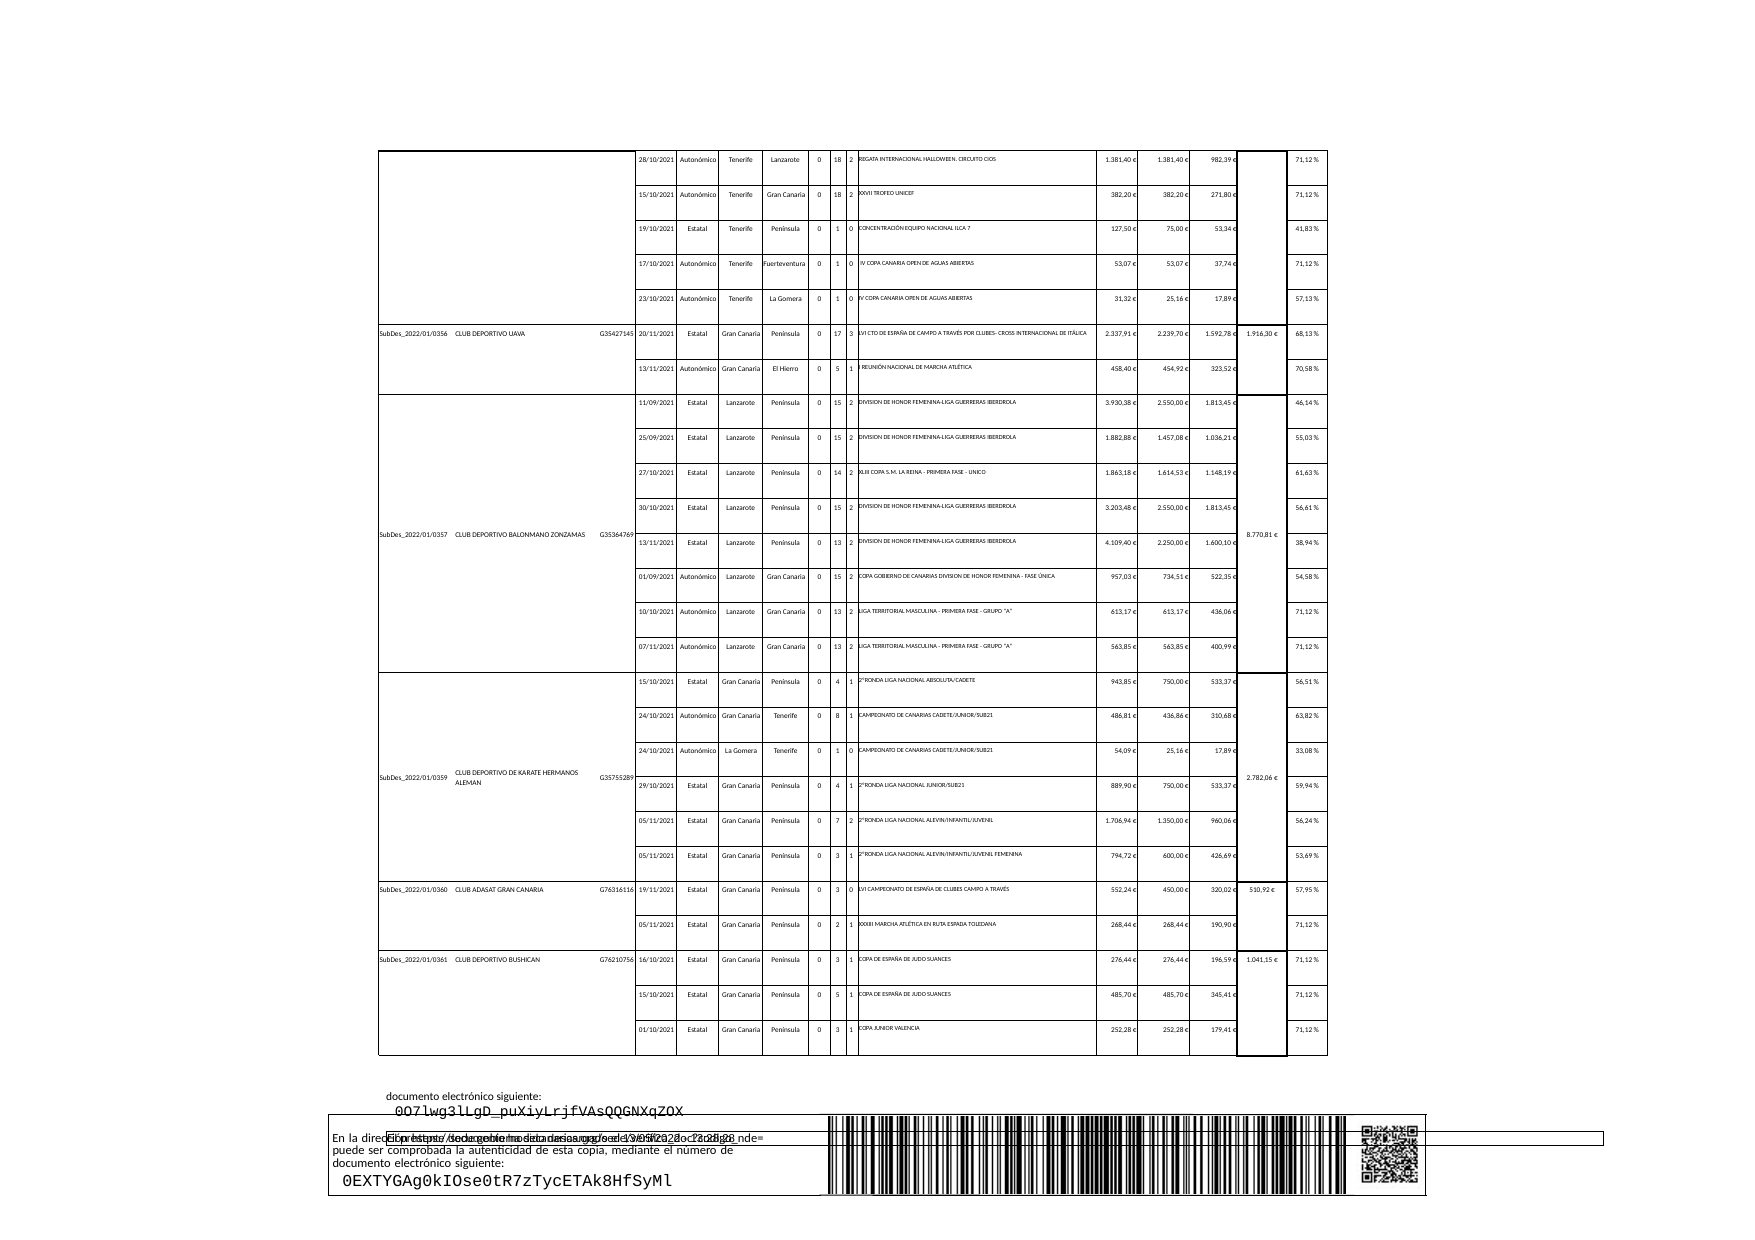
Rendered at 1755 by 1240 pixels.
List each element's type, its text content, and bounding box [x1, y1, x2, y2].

table_cell 2.250,00 € [1138, 534, 1189, 567]
table_cell 0 [809, 499, 830, 533]
table_cell 24/10/2021 [636, 743, 676, 776]
table_cell 54,58 % [1288, 569, 1327, 602]
table_cell 1 [847, 1021, 858, 1054]
table_cell Lanzarote [763, 151, 808, 185]
table_cell 2 [847, 151, 858, 185]
table_cell 2ºRONDA LIGA NACIONAL ALEVIN/INFANTIL/JUVENIL FEMENINA [859, 847, 1096, 881]
table_cell 271,80 € [1190, 186, 1236, 219]
table_cell Estatal [677, 951, 718, 985]
table_cell [1328, 498, 1350, 533]
table_cell Gran Canaria [719, 812, 762, 846]
table_cell Autonómico [677, 603, 718, 637]
table_cell 2ºRONDA LIGA NACIONAL ALEVIN/INFANTIL/JUVENIL [859, 812, 1096, 846]
table_cell 750,00 € [1138, 777, 1189, 811]
table_cell 54,09 € [1097, 743, 1137, 776]
table_cell 1.882,88 € [1097, 429, 1137, 463]
table_cell [1328, 359, 1350, 393]
table_cell 1.813,45 € [1190, 499, 1236, 533]
table_cell 1 [847, 951, 858, 985]
table_cell 1 [847, 916, 858, 950]
table_cell 2 [847, 395, 858, 428]
table_cell 426,69 € [1190, 847, 1236, 881]
table_cell CAMPEONATO DE CANARIAS CADETE/JUNIOR/SUB21 [859, 708, 1096, 741]
table_cell 61,63 % [1288, 464, 1327, 498]
table_cell 13/11/2021 [636, 534, 676, 567]
table_cell 957,03 € [1097, 569, 1137, 602]
table_cell Estatal [677, 847, 718, 881]
table_cell Estatal [677, 812, 718, 846]
table_cell Estatal [677, 777, 718, 811]
table_cell 1.600,10 € [1190, 534, 1236, 567]
table_cell 533,37 € [1190, 673, 1236, 707]
table_cell Península [763, 499, 808, 533]
table_cell Península [763, 534, 808, 567]
table_cell 56,51 % [1288, 673, 1327, 707]
table_cell 1.916,30 € [1238, 326, 1286, 393]
table_cell 17,89 € [1190, 743, 1236, 776]
table_cell 57,95 % [1288, 882, 1327, 915]
table_cell Gran Canaria [719, 360, 762, 393]
table_cell 179,41 € [1190, 1021, 1236, 1054]
table_cell 889,90 € [1097, 777, 1137, 811]
table_cell Estatal [677, 1021, 718, 1054]
table_cell 0 [809, 255, 830, 289]
table_cell 0 [809, 221, 830, 254]
table_cell 1 [831, 255, 846, 289]
table_cell 53,69 % [1288, 847, 1327, 881]
table_cell Autonómico [677, 638, 718, 672]
table_cell 63,82 % [1288, 708, 1327, 741]
table_cell 71,12 % [1288, 1021, 1327, 1054]
table_cell 14 [831, 464, 846, 498]
table_cell 485,70 € [1138, 986, 1189, 1020]
table_cell 0 [809, 569, 830, 602]
table_cell 0 [809, 986, 830, 1020]
table_cell 0 [809, 1021, 830, 1054]
table_cell 563,85 € [1138, 638, 1189, 672]
table_cell [1328, 741, 1350, 776]
table_cell 53,07 € [1138, 255, 1189, 289]
table_cell 3 [831, 882, 846, 915]
table_cell CLUB ADASAT GRAN CANARIA [455, 882, 597, 950]
table_cell 0 [809, 360, 830, 393]
table_cell Tenerife [719, 221, 762, 254]
table_cell 2ºRONDA LIGA NACIONAL JUNIOR/SUB21 [859, 777, 1096, 811]
table_cell Autonómico [677, 569, 718, 602]
table_cell 734,51 € [1138, 569, 1189, 602]
table_cell SubDes_2022/01/0357 [379, 395, 454, 672]
table_cell 0 [809, 151, 830, 185]
table_cell LIGA TERRITORIAL MASCULINA - PRIMERA FASE - GRUPO "A" [859, 638, 1096, 672]
table_cell 0 [809, 395, 830, 428]
table_cell 1.381,40 € [1138, 151, 1189, 185]
table_cell CONCENTRACIÓN EQUIPO NACIONAL ILCA 7 [859, 221, 1096, 254]
table_cell 29/10/2021 [636, 777, 676, 811]
table_cell CLUB DEPORTIVO BUSHICAN [455, 951, 597, 1054]
table_cell 1 [847, 847, 858, 881]
table_cell 05/11/2021 [636, 847, 676, 881]
table_cell [1328, 776, 1350, 811]
table_cell Península [763, 221, 808, 254]
table_cell Península [763, 464, 808, 498]
table_cell 24/10/2021 [636, 708, 676, 741]
table_cell 2.337,91 € [1097, 325, 1137, 359]
table_cell Gran Canaria [763, 186, 808, 219]
table_cell 3 [831, 951, 846, 985]
table_cell Península [763, 951, 808, 985]
table_cell 0 [809, 186, 830, 219]
table_cell Península [763, 1021, 808, 1054]
table_cell Estatal [677, 882, 718, 915]
table_cell Tenerife [719, 255, 762, 289]
table_cell [379, 152, 454, 324]
table_cell 38,94 % [1288, 534, 1327, 567]
table_cell 1.813,45 € [1190, 395, 1236, 428]
table_cell 2.239,70 € [1138, 325, 1189, 359]
table_cell 1.457,08 € [1138, 429, 1189, 463]
table_cell 1 [847, 708, 858, 741]
table_cell 0 [847, 255, 858, 289]
table_cell 0 [809, 951, 830, 985]
table_cell 25,16 € [1138, 290, 1189, 324]
table_cell Estatal [677, 534, 718, 567]
table_cell G35427145 [597, 325, 635, 393]
table_cell 0 [809, 916, 830, 950]
table_cell 71,12 % [1288, 986, 1327, 1020]
table_cell 71,12 % [1288, 638, 1327, 672]
table_cell 57,13 % [1288, 290, 1327, 324]
table_cell 7 [831, 812, 846, 846]
table_cell 382,20 € [1138, 186, 1189, 219]
table_cell 943,85 € [1097, 673, 1137, 707]
table_cell 15 [831, 569, 846, 602]
table_cell 1 [847, 986, 858, 1020]
table_cell Península [763, 777, 808, 811]
table_cell 10/10/2021 [636, 603, 676, 637]
table_cell 2 [847, 186, 858, 219]
table_cell SubDes_2022/01/0356 [379, 325, 454, 393]
table_cell Gran Canaria [719, 951, 762, 985]
table_cell 0 [809, 743, 830, 776]
table_cell 75,00 € [1138, 221, 1189, 254]
table_cell Lanzarote [719, 464, 762, 498]
table_cell Autonómico [677, 290, 718, 324]
table_cell 13 [831, 534, 846, 567]
table_cell 2 [847, 499, 858, 533]
table_cell 3.930,38 € [1097, 395, 1137, 428]
table_cell 33,08 % [1288, 743, 1327, 776]
table_cell 17/10/2021 [636, 255, 676, 289]
table_cell CLUB DEPORTIVO BALONMANO ZONZAMAS [455, 395, 597, 672]
table_cell Gran Canaria [719, 325, 762, 359]
table_cell [1328, 811, 1350, 846]
table_cell 458,40 € [1097, 360, 1137, 393]
table_cell 1.614,53 € [1138, 464, 1189, 498]
table_cell [1328, 672, 1350, 707]
table_cell 13/11/2021 [636, 360, 676, 393]
table_cell 750,00 € [1138, 673, 1189, 707]
table_cell [1328, 602, 1350, 637]
table_cell COPA DE ESPAÑA DE JUDO SUANCES [859, 951, 1096, 985]
table_cell 37,74 € [1190, 255, 1236, 289]
table_cell 533,37 € [1190, 777, 1236, 811]
table_cell 53,07 € [1097, 255, 1137, 289]
table_cell CLUB DEPORTIVO UAVA [455, 325, 597, 393]
table_cell 485,70 € [1097, 986, 1137, 1020]
table_cell Península [763, 986, 808, 1020]
table_cell 07/11/2021 [636, 638, 676, 672]
table_cell 01/09/2021 [636, 569, 676, 602]
table_cell 1.381,40 € [1097, 151, 1137, 185]
table_cell 3 [847, 325, 858, 359]
table_cell Tenerife [719, 290, 762, 324]
table_cell 0 [847, 882, 858, 915]
table_cell Gran Canaria [719, 673, 762, 707]
table_cell 1.863,18 € [1097, 464, 1137, 498]
table_cell 1.041,15 € [1238, 952, 1286, 1054]
table_cell 1 [831, 290, 846, 324]
table_cell Tenerife [719, 186, 762, 219]
table_cell CLUB DEPORTIVO DE KARATE HERMANOS ALEMAN [455, 673, 597, 881]
table_cell 19/10/2021 [636, 221, 676, 254]
table_cell 1 [831, 221, 846, 254]
table_cell Autonómico [677, 255, 718, 289]
table_cell 0 [847, 743, 858, 776]
table_cell Lanzarote [719, 499, 762, 533]
table_cell 563,85 € [1097, 638, 1137, 672]
table_cell 71,12 % [1288, 186, 1327, 219]
table_cell 276,44 € [1097, 951, 1137, 985]
table_cell Estatal [677, 395, 718, 428]
table_cell [1328, 707, 1350, 741]
table_cell [1328, 463, 1350, 498]
table_cell 436,86 € [1138, 708, 1189, 741]
table_cell 2 [847, 569, 858, 602]
table_cell 55,03 % [1288, 429, 1327, 463]
table_cell 31,32 € [1097, 290, 1137, 324]
table_cell 960,06 € [1190, 812, 1236, 846]
table_cell IV COPA CANARIA OPEN DE AGUAS ABIERTAS [859, 290, 1096, 324]
table_cell Gran Canaria [719, 708, 762, 741]
table_cell XLIII COPA S.M. LA REINA - PRIMERA FASE - UNICO [859, 464, 1096, 498]
table_cell Gran Canaria [763, 569, 808, 602]
table_cell 13 [831, 638, 846, 672]
table_cell 613,17 € [1097, 603, 1137, 637]
table_cell 2 [847, 534, 858, 567]
table_cell Autonómico [677, 708, 718, 741]
table_cell 46,14 % [1288, 395, 1327, 428]
table_cell 0 [847, 290, 858, 324]
table_cell G76210756 [597, 951, 635, 1054]
table_cell Lanzarote [719, 395, 762, 428]
table_cell La Gomera [719, 743, 762, 776]
table_cell Gran Canaria [763, 603, 808, 637]
table_cell [1238, 152, 1286, 324]
table_cell Gran Canaria [719, 882, 762, 915]
table_cell 0 [809, 603, 830, 637]
table_cell 2 [847, 429, 858, 463]
table_cell 2 [847, 464, 858, 498]
table_cell 600,00 € [1138, 847, 1189, 881]
table_cell [455, 152, 597, 324]
table_cell [1328, 881, 1350, 915]
table_cell Estatal [677, 986, 718, 1020]
table_cell Lanzarote [719, 429, 762, 463]
table_cell [1328, 950, 1350, 985]
table_cell Península [763, 429, 808, 463]
table_cell 15 [831, 429, 846, 463]
table_cell Estatal [677, 464, 718, 498]
table_cell Fuerteventura [763, 255, 808, 289]
table_cell 323,52 € [1190, 360, 1236, 393]
table_cell [1328, 220, 1350, 254]
table_cell G35364769 [597, 395, 635, 672]
table_cell 71,12 % [1288, 255, 1327, 289]
table_cell 15/10/2021 [636, 673, 676, 707]
table_cell Península [763, 673, 808, 707]
table_cell [1328, 324, 1350, 359]
table_cell 18 [831, 186, 846, 219]
table_cell 23/10/2021 [636, 290, 676, 324]
table_cell [1328, 254, 1350, 289]
table_cell 196,59 € [1190, 951, 1236, 985]
table_cell El Hierro [763, 360, 808, 393]
table_cell 320,02 € [1190, 882, 1236, 915]
table_cell 3.203,48 € [1097, 499, 1137, 533]
table_cell 71,12 % [1288, 951, 1327, 985]
table_cell 15/10/2021 [636, 186, 676, 219]
table_cell 16/10/2021 [636, 951, 676, 985]
table_cell 2 [847, 603, 858, 637]
table_cell 0 [847, 221, 858, 254]
table_cell 522,35 € [1190, 569, 1236, 602]
table_cell Gran Canaria [763, 638, 808, 672]
table_cell XXXIII MARCHA ATLÉTICA EN RUTA ESPADA TOLEDANA [859, 916, 1096, 950]
table_cell Gran Canaria [719, 916, 762, 950]
table_cell 71,12 % [1288, 151, 1327, 185]
table_cell [1328, 289, 1350, 324]
table_cell 2ºRONDA LIGA NACIONAL ABSOLUTA/CADETE [859, 673, 1096, 707]
table_cell 1.592,78 € [1190, 325, 1236, 359]
table_cell [1328, 1020, 1350, 1054]
table_cell 4 [831, 777, 846, 811]
table_cell 05/11/2021 [636, 812, 676, 846]
table_cell 5 [831, 986, 846, 1020]
table_cell G76316116 [597, 882, 635, 950]
table_cell [1328, 150, 1350, 185]
table_cell 0 [809, 325, 830, 359]
table_cell Estatal [677, 429, 718, 463]
table_cell DIVISION DE HONOR FEMENINA-LIGA GUERRERAS IBERDROLA [859, 534, 1096, 567]
table_cell LIGA TERRITORIAL MASCULINA - PRIMERA FASE - GRUPO "A" [859, 603, 1096, 637]
table_cell IV COPA CANARIA OPEN DE AGUAS ABIERTAS [859, 255, 1096, 289]
table_cell 01/10/2021 [636, 1021, 676, 1054]
table_cell Gran Canaria [719, 777, 762, 811]
table_cell COPA GOBIERNO DE CANARIAS DIVISION DE HONOR FEMENINA - FASE ÚNICA [859, 569, 1096, 602]
table_cell 436,06 € [1190, 603, 1236, 637]
table_cell 0 [809, 882, 830, 915]
table_cell SubDes_2022/01/0359 [379, 673, 454, 881]
table_cell Gran Canaria [719, 986, 762, 1020]
table_cell 252,28 € [1097, 1021, 1137, 1054]
table_cell 2.782,06 € [1238, 674, 1286, 881]
table_cell 05/11/2021 [636, 916, 676, 950]
table_cell 1 [847, 360, 858, 393]
table_cell 15/10/2021 [636, 986, 676, 1020]
table_cell [1328, 185, 1350, 219]
table_cell 268,44 € [1138, 916, 1189, 950]
table_cell Autonómico [677, 151, 718, 185]
table_cell Autonómico [677, 186, 718, 219]
table_cell 127,50 € [1097, 221, 1137, 254]
table_cell 17 [831, 325, 846, 359]
table_cell 0 [809, 290, 830, 324]
table_cell Península [763, 812, 808, 846]
table_cell 70,58 % [1288, 360, 1327, 393]
table_cell 1 [847, 777, 858, 811]
table_cell Lanzarote [719, 569, 762, 602]
table_cell 268,44 € [1097, 916, 1137, 950]
table_cell [1328, 846, 1350, 881]
table_cell 15 [831, 395, 846, 428]
table_cell COPA DE ESPAÑA DE JUDO SUANCES [859, 986, 1096, 1020]
table_cell 68,13 % [1288, 325, 1327, 359]
table_cell [1328, 428, 1350, 463]
table_cell 20/11/2021 [636, 325, 676, 359]
table_cell 382,20 € [1097, 186, 1137, 219]
table_cell Estatal [677, 221, 718, 254]
table_cell 276,44 € [1138, 951, 1189, 985]
table_cell 252,28 € [1138, 1021, 1189, 1054]
table_cell 400,99 € [1190, 638, 1236, 672]
table_cell 2 [831, 916, 846, 950]
table_cell La Gomera [763, 290, 808, 324]
table_cell 18 [831, 151, 846, 185]
table_cell 2.550,00 € [1138, 395, 1189, 428]
table_cell 30/10/2021 [636, 499, 676, 533]
table_cell 56,61 % [1288, 499, 1327, 533]
table_cell 8 [831, 708, 846, 741]
table_cell DIVISION DE HONOR FEMENINA-LIGA GUERRERAS IBERDROLA [859, 395, 1096, 428]
table_cell 71,12 % [1288, 916, 1327, 950]
table_cell 15 [831, 499, 846, 533]
table_cell I REUNIÓN NACIONAL DE MARCHA ATLÉTICA [859, 360, 1096, 393]
table_cell 1 [847, 673, 858, 707]
table_cell [1328, 568, 1350, 602]
table_cell 1 [831, 743, 846, 776]
table_cell Gran Canaria [719, 847, 762, 881]
table_cell 2 [847, 638, 858, 672]
table_cell Península [763, 325, 808, 359]
table_cell Lanzarote [719, 603, 762, 637]
table_cell Tenerife [719, 151, 762, 185]
table_cell 41,83 % [1288, 221, 1327, 254]
table_cell 0 [809, 638, 830, 672]
table_cell Península [763, 847, 808, 881]
table_cell Lanzarote [719, 534, 762, 567]
table_cell 552,24 € [1097, 882, 1137, 915]
table_cell 2.550,00 € [1138, 499, 1189, 533]
table_cell 0 [809, 812, 830, 846]
table_cell 28/10/2021 [636, 151, 676, 185]
table_cell 4.109,40 € [1097, 534, 1137, 567]
table_cell 8.770,81 € [1238, 396, 1286, 672]
table_cell 486,81 € [1097, 708, 1137, 741]
table_cell Península [763, 395, 808, 428]
table_cell Estatal [677, 325, 718, 359]
table_cell Estatal [677, 499, 718, 533]
table_cell 0 [809, 708, 830, 741]
table_cell 0 [809, 777, 830, 811]
table_cell SubDes_2022/01/0360 [379, 882, 454, 950]
table_cell [1328, 985, 1350, 1020]
table_cell [1328, 394, 1350, 428]
table_cell Tenerife [763, 743, 808, 776]
table_cell G35755289 [597, 673, 635, 881]
table_cell Lanzarote [719, 638, 762, 672]
table_cell Estatal [677, 673, 718, 707]
table_cell 4 [831, 673, 846, 707]
table_cell DIVISION DE HONOR FEMENINA-LIGA GUERRERAS IBERDROLA [859, 429, 1096, 463]
table_cell 13 [831, 603, 846, 637]
table_cell [1328, 915, 1350, 950]
table_cell 11/09/2021 [636, 395, 676, 428]
table_cell XXVII TROFEO UNICEF [859, 186, 1096, 219]
table_cell 310,68 € [1190, 708, 1236, 741]
table_cell 3 [831, 1021, 846, 1054]
table_cell 1.706,94 € [1097, 812, 1137, 846]
table_cell 0 [809, 534, 830, 567]
table_cell 59,94 % [1288, 777, 1327, 811]
table_cell 0 [809, 673, 830, 707]
table_cell COPA JUNIOR VALENCIA [859, 1021, 1096, 1054]
table_cell 1.148,19 € [1190, 464, 1236, 498]
table_cell SubDes_2022/01/0361 [379, 951, 454, 1054]
table_cell 25/09/2021 [636, 429, 676, 463]
table_cell 613,17 € [1138, 603, 1189, 637]
table_cell LVI CTO DE ESPAÑA DE CAMPO A TRAVÉS POR CLUBES- CROSS INTERNACIONAL DE ITÁLICA [859, 325, 1096, 359]
table_cell 982,39 € [1190, 151, 1236, 185]
table_cell 510,92 € [1238, 883, 1286, 950]
table_cell 5 [831, 360, 846, 393]
table_cell REGATA INTERNACIONAL HALLOWEEN. CIRCUITO CIOS [859, 151, 1096, 185]
table_cell 454,92 € [1138, 360, 1189, 393]
table_cell 0 [809, 847, 830, 881]
table_cell 19/11/2021 [636, 882, 676, 915]
table_cell 71,12 % [1288, 603, 1327, 637]
table_cell Península [763, 882, 808, 915]
table_cell 56,24 % [1288, 812, 1327, 846]
table_cell CAMPEONATO DE CANARIAS CADETE/JUNIOR/SUB21 [859, 743, 1096, 776]
table_cell Autonómico [677, 360, 718, 393]
table_cell 17,89 € [1190, 290, 1236, 324]
table_cell 1.350,00 € [1138, 812, 1189, 846]
table_cell [1328, 637, 1350, 672]
table_cell Península [763, 916, 808, 950]
table_cell Gran Canaria [719, 1021, 762, 1054]
table_cell [1328, 533, 1350, 567]
table_cell 345,41 € [1190, 986, 1236, 1020]
table_cell 2 [847, 812, 858, 846]
table_cell 25,16 € [1138, 743, 1189, 776]
table_cell 190,90 € [1190, 916, 1236, 950]
table_cell Estatal [677, 916, 718, 950]
table_cell 3 [831, 847, 846, 881]
table_cell LVI CAMPEONATO DE ESPAÑA DE CLUBES CAMPO A TRAVÉS [859, 882, 1096, 915]
table_cell Autonómico [677, 743, 718, 776]
table_cell 0 [809, 429, 830, 463]
table_cell 53,34 € [1190, 221, 1236, 254]
table_cell 1.036,21 € [1190, 429, 1236, 463]
table_cell 27/10/2021 [636, 464, 676, 498]
table_cell DIVISION DE HONOR FEMENINA-LIGA GUERRERAS IBERDROLA [859, 499, 1096, 533]
table_cell 794,72 € [1097, 847, 1137, 881]
table_cell Tenerife [763, 708, 808, 741]
table_cell [597, 152, 635, 324]
table_cell 450,00 € [1138, 882, 1189, 915]
table_cell 0 [809, 464, 830, 498]
